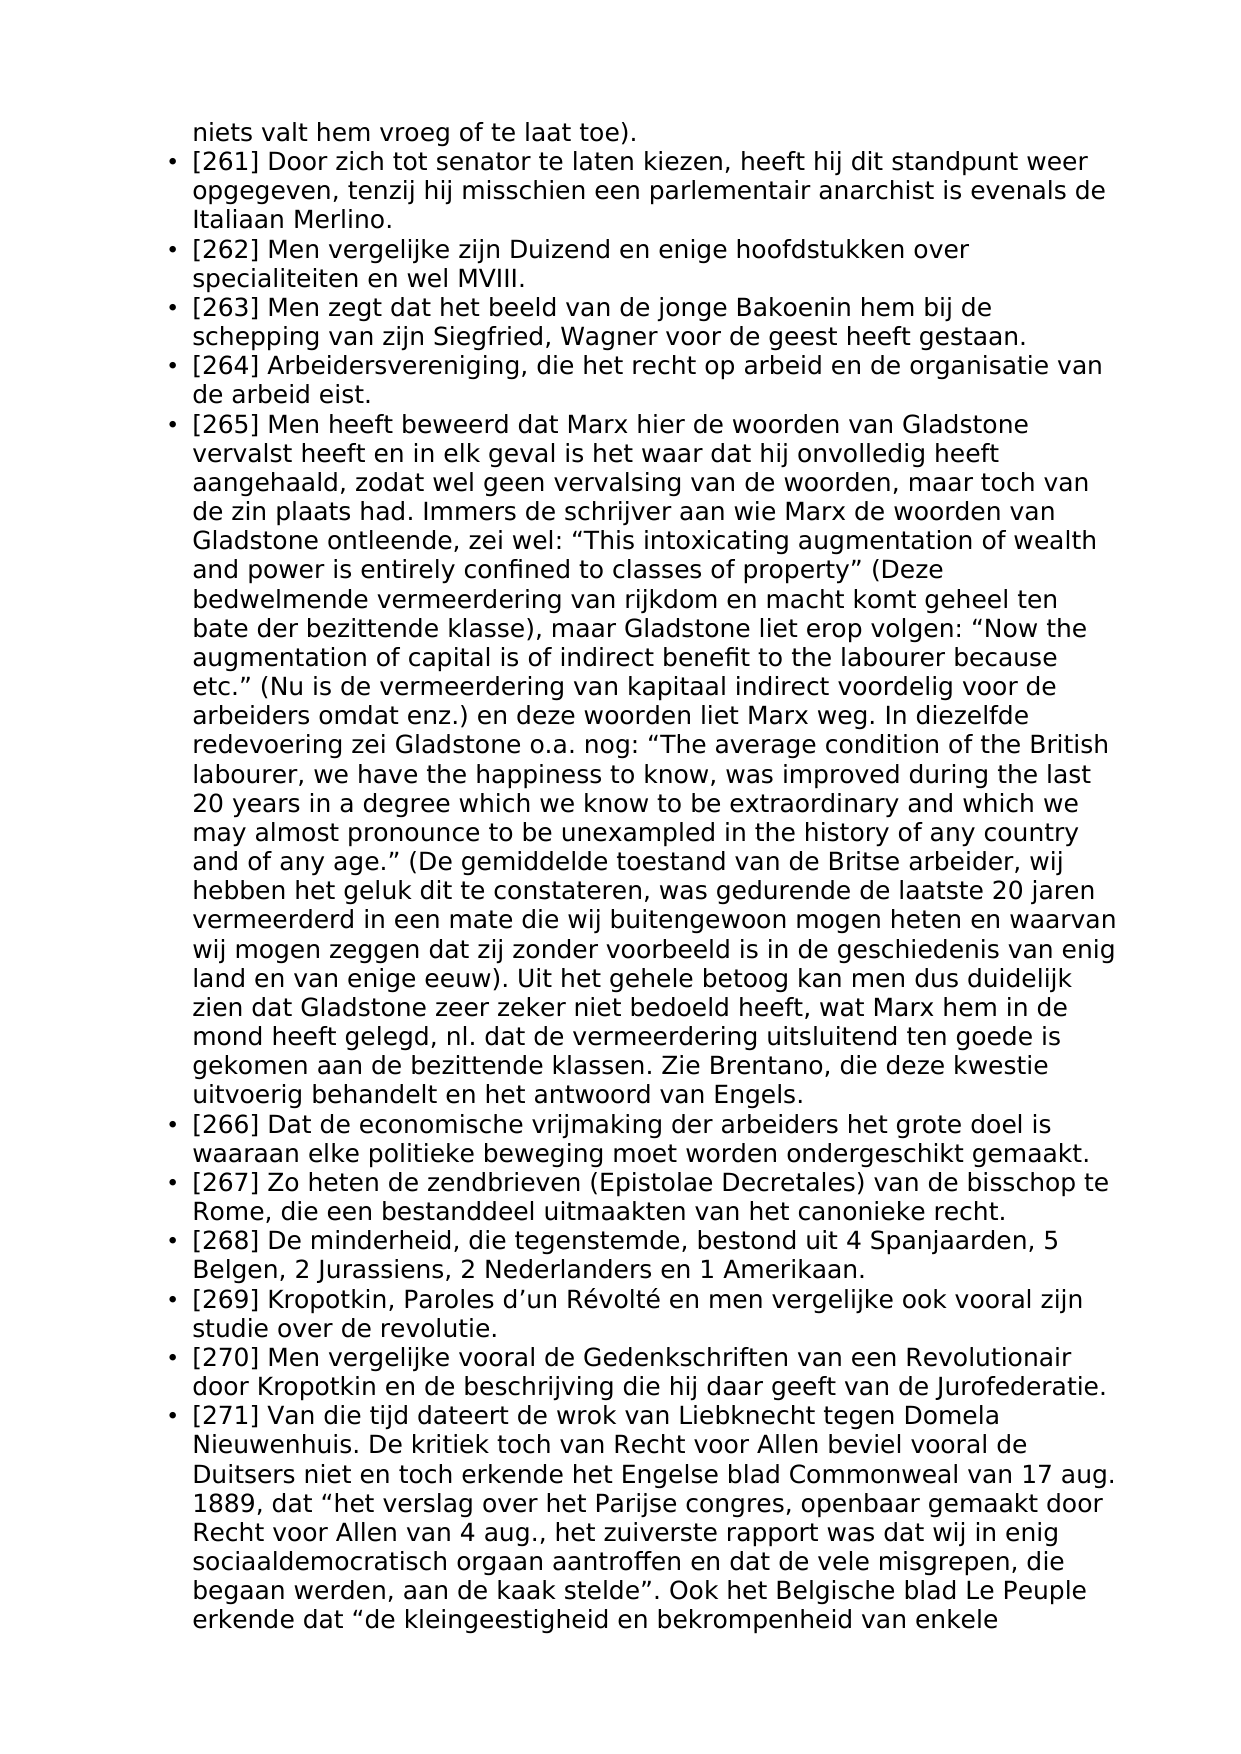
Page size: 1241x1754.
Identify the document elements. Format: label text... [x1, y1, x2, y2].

list [271] Van die tijd dateert de wrok van Liebknecht tegen Domela Nieuwenhuis. De kritiek toch van Recht voor Allen beviel vooral de Duitsers niet en toch erkende het Engelse blad Commonweal van 17 aug. 1889, dat “het verslag over het Parijse congres, openbaar gemaakt door Recht voor Allen van 4 aug., het zuiverste rapport was dat wij in enig sociaaldemocratisch orgaan aantroffen en dat de vele misgrepen, die begaan werden, aan de kaak stelde”. Ook het Belgische blad Le Peuple erkende dat “de kleingeestigheid en bekrompenheid van enkele [177, 1401, 1122, 1635]
list [268] De minderheid, die tegenstemde, bestond uit 4 Spanjaarden, 5 Belgen, 2 Jurassiens, 2 Nederlanders en 1 Amerikaan. [177, 1226, 1122, 1285]
list niets valt hem vroeg of te laat toe). [177, 118, 1122, 147]
list [267] Zo heten de zendbrieven (Epistolae Decretales) van de bisschop te Rome, die een bestanddeel uitmaakten van het canonieke recht. [177, 1168, 1122, 1226]
list [263] Men zegt dat het beeld van de jonge Bakoenin hem bij de schepping van zijn Siegfried, Wagner voor de geest heeft gestaan. [177, 293, 1122, 351]
list [265] Men heeft beweerd dat Marx hier de woorden van Gladstone vervalst heeft en in elk geval is het waar dat hij onvolledig heeft aangehaald, zodat wel geen vervalsing van de woorden, maar toch van de zin plaats had. Immers de schrijver aan wie Marx de woorden van Gladstone ontleende, zei wel: “This intoxicating augmentation of wealth and power is entirely confined to classes of property” (Deze bedwelmende vermeerdering van rijkdom en macht komt geheel ten bate der bezittende klasse), maar Gladstone liet erop volgen: “Now the augmentation of capital is of indirect benefit to the labourer because etc.” (Nu is de vermeerdering van kapitaal indirect voordelig voor de arbeiders omdat enz.) en deze woorden liet Marx weg. In diezelfde redevoering zei Gladstone o.a. nog: “The average condition of the British labourer, we have the happiness to know, was improved during the last 20 years in a degree which we know to be extraordinary and which we may almost pronounce to be unexampled in the history of any country and of any age.” (De gemiddelde toestand van de Britse arbeider, wij hebben het geluk dit te constateren, was gedurende de laatste 20 jaren vermeerderd in een mate die wij buitengewoon mogen heten en waarvan wij mogen zeggen dat zij zonder voorbeeld is in de geschiedenis van enig land en van enige eeuw). Uit het gehele betoog kan men dus duidelijk zien dat Gladstone zeer zeker niet bedoeld heeft, wat Marx hem in de mond heeft gelegd, nl. dat de vermeerdering uitsluitend ten goede is gekomen aan de bezittende klassen. Zie Brentano, die deze kwestie uitvoerig behandelt en het antwoord van Engels. [177, 410, 1122, 1110]
list [269] Kropotkin, Paroles d’un Révolté en men vergelijke ook vooral zijn studie over de revolutie. [177, 1285, 1122, 1343]
list [270] Men vergelijke vooral de Gedenkschriften van een Revolutionair door Kropotkin en de beschrijving die hij daar geeft van de Jurofederatie. [177, 1343, 1122, 1401]
list [266] Dat de economische vrijmaking der arbeiders het grote doel is waaraan elke politieke beweging moet worden ondergeschikt gemaakt. [177, 1110, 1122, 1168]
list [261] Door zich tot senator te laten kiezen, heeft hij dit standpunt weer opgegeven, tenzij hij misschien een parlementair anarchist is evenals de Italiaan Merlino. [177, 147, 1122, 235]
list [264] Arbeidersvereniging, die het recht op arbeid en de organisatie van de arbeid eist. [177, 351, 1122, 410]
list [262] Men vergelijke zijn Duizend en enige hoofdstukken over specialiteiten en wel MVIII. [177, 235, 1122, 293]
